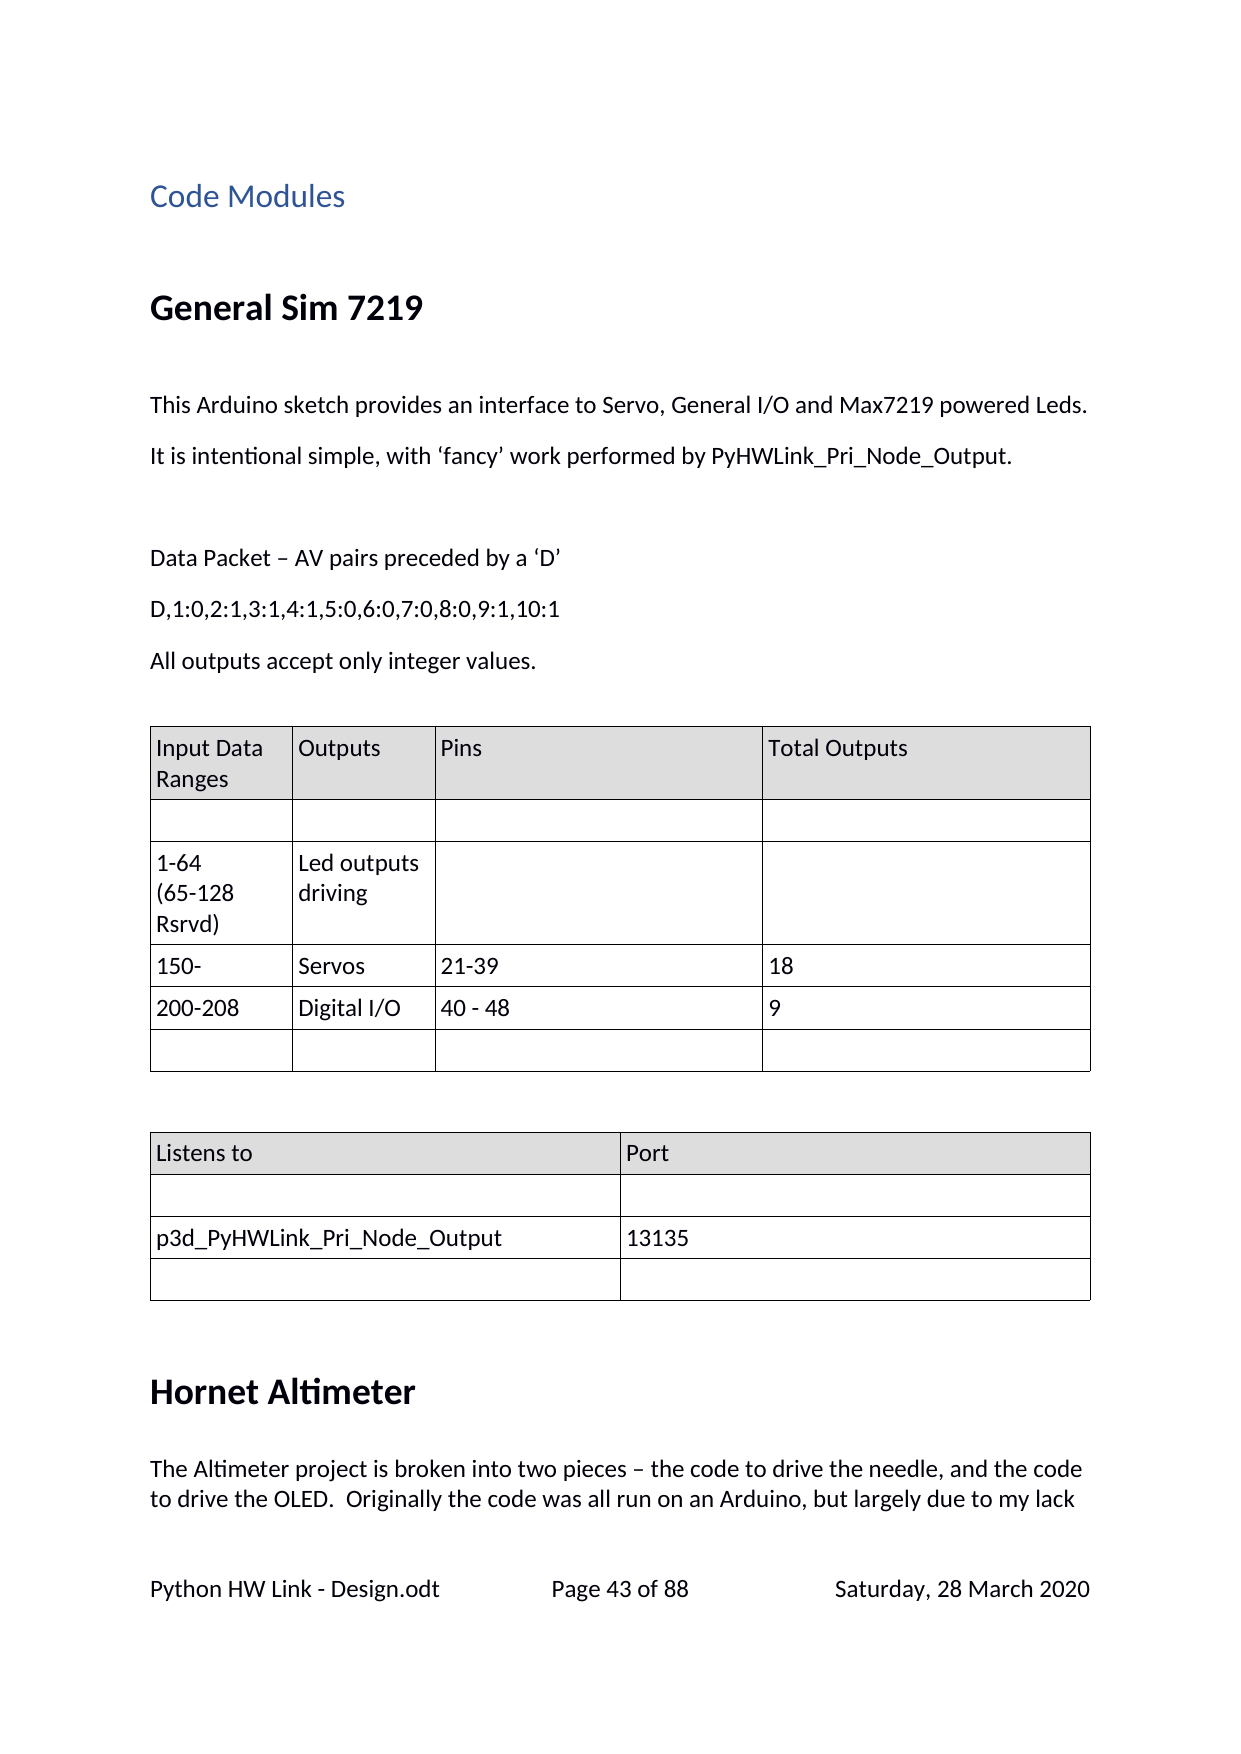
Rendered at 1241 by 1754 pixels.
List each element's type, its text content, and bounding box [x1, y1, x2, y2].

subtitle Hornet Altimeter [150, 1368, 1090, 1414]
table_header Pins [436, 727, 762, 799]
table_cell [436, 1030, 762, 1071]
table_cell 150- [151, 945, 292, 986]
subtitle General Sim 7219 [150, 284, 1090, 329]
table_cell Digital I/O [293, 987, 435, 1028]
table_header Listens to [151, 1133, 620, 1174]
table_cell [436, 842, 762, 944]
table_cell [621, 1259, 1090, 1300]
table_cell Servos [293, 945, 435, 986]
table_cell [763, 1030, 1090, 1071]
table_cell 9 [763, 987, 1090, 1028]
table_cell p3d_PyHWLink_Pri_Node_Output [151, 1217, 620, 1258]
table_cell 21-39 [436, 945, 762, 986]
text All outputs accept only integer values. [150, 645, 1090, 675]
table_cell 40 - 48 [436, 987, 762, 1028]
table_cell [151, 1259, 620, 1300]
table_cell Led outputs driving [293, 842, 435, 944]
table_cell [293, 800, 435, 841]
table_cell [763, 800, 1090, 841]
table_cell 18 [763, 945, 1090, 986]
text It is intentional simple, with ‘fancy’ work performed by PyHWLink_Pri_Node_Output. [150, 440, 1090, 471]
text Data Packet – AV pairs preceded by a ‘D’ [150, 542, 1090, 573]
table_cell 1-64 (65-128 Rsrvd) [151, 842, 292, 944]
table_cell 13135 [621, 1217, 1090, 1258]
table_cell [436, 800, 762, 841]
text D,1:0,2:1,3:1,4:1,5:0,6:0,7:0,8:0,9:1,10:1 [150, 594, 1090, 624]
table_cell [151, 1175, 620, 1216]
table_header Outputs [293, 727, 435, 799]
table_cell [151, 800, 292, 841]
table_cell 200-208 [151, 987, 292, 1028]
table_header Port [621, 1133, 1090, 1174]
table_header Input Data Ranges [151, 727, 292, 799]
table_cell [293, 1030, 435, 1071]
table_cell [151, 1030, 292, 1071]
text This Arduino sketch provides an interface to Servo, General I/O and Max7219 powered Leds. [150, 389, 1090, 419]
text The Altimeter project is broken into two pieces – the code to drive the needle, and the code to drive the OLED. Originally the code was all run on an Arduino, but largely due to my lack [150, 1453, 1090, 1514]
subtitle Code Modules [150, 175, 1090, 216]
table_header Total Outputs [763, 727, 1090, 799]
table_cell [621, 1175, 1090, 1216]
table_cell [763, 842, 1090, 944]
